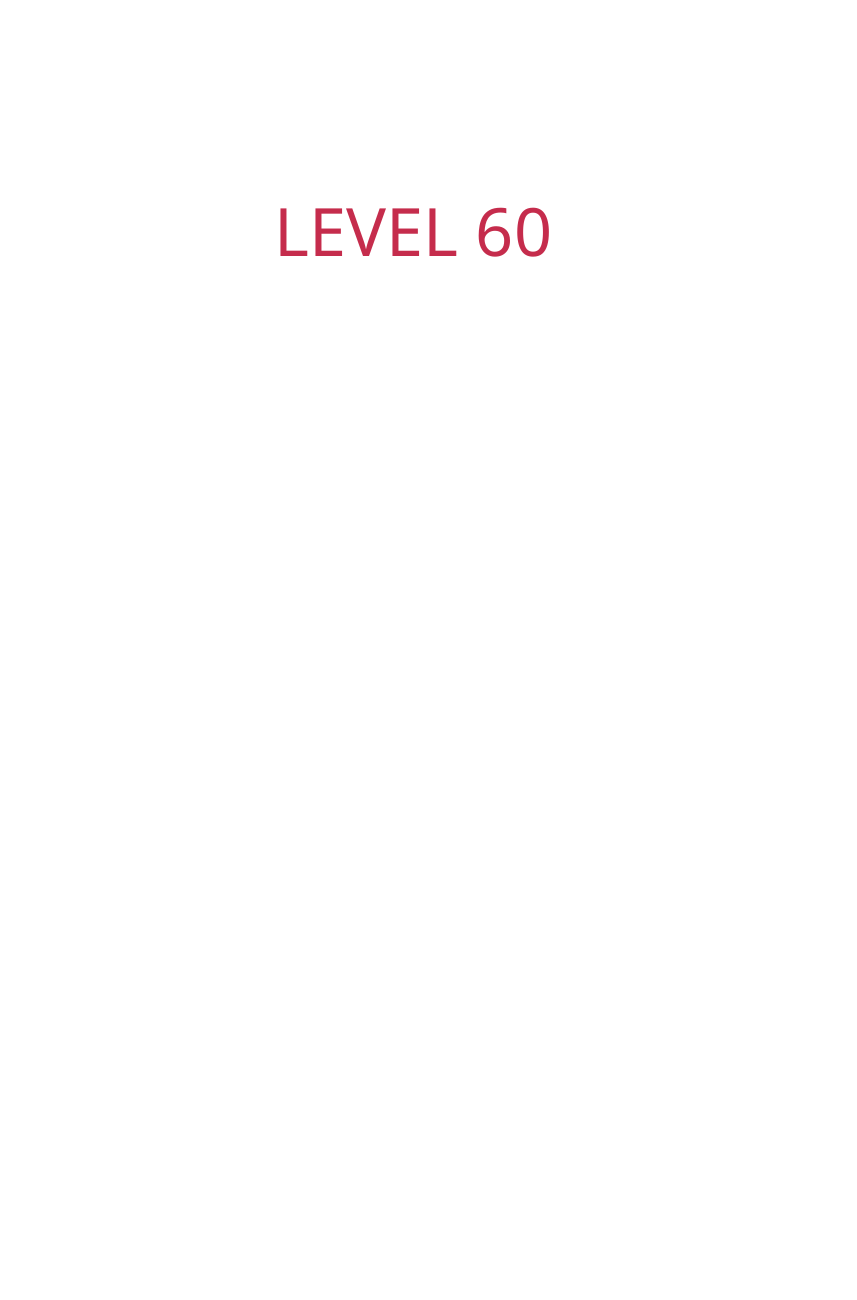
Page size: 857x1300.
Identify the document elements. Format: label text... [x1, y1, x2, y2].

text LEVEL 60 [124, 186, 703, 276]
